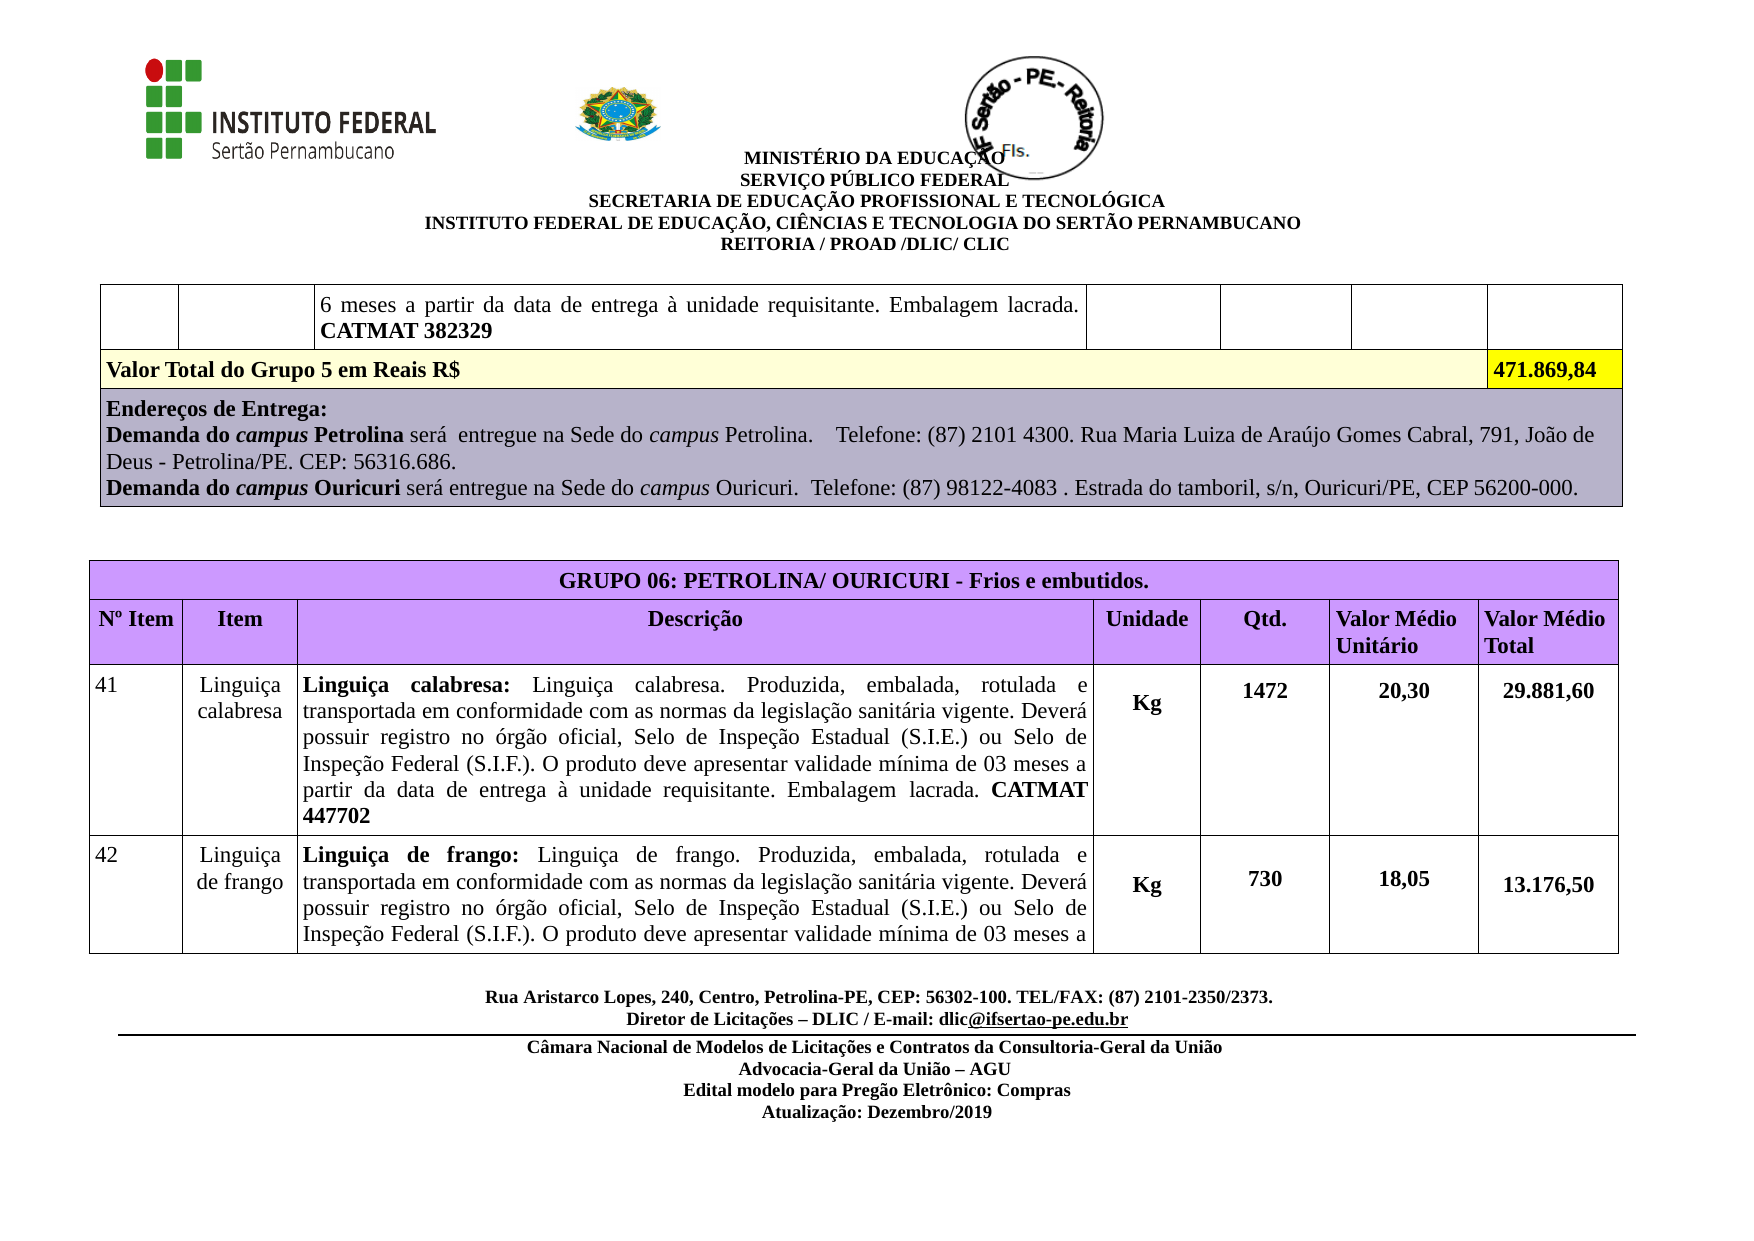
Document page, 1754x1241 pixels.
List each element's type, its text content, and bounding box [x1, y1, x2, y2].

table_cell 18,05 [1330, 836, 1478, 952]
table_cell [1352, 285, 1487, 349]
table_cell 6 meses a partir da data de entrega à unidade requisitante. Embalagem lacrada. CATMAT 382329 [315, 285, 1086, 349]
table_cell Linguiça de frango: Linguiça de frango. Produzida, embalada, rotulada e transportada em conformidade com as normas da legislação sanitária vigente. Deverá possuir registro no órgão oficial, Selo de Inspeção Estadual (S.I.E.) ou Selo de Inspeção Federal (S.I.F.). O produto deve apresentar validade mínima de 03 meses a [298, 836, 1093, 952]
table_cell 13.176,50 [1479, 836, 1618, 952]
table_cell Valor Médio Total [1479, 600, 1618, 664]
table_cell Valor Total do Grupo 5 em Reais R$ [101, 350, 1487, 388]
table_cell 42 [90, 836, 182, 952]
table_cell Unidade [1094, 600, 1200, 664]
table_cell Kg [1094, 836, 1200, 952]
table_header GRUPO 06: PETROLINA/ OURICURI - Frios e embutidos. [90, 561, 1618, 599]
table_cell Linguiça calabresa [183, 665, 297, 834]
table_cell Linguiça de frango [183, 836, 297, 952]
table_cell 471.869,84 [1488, 350, 1622, 388]
table_cell 730 [1201, 836, 1329, 952]
table_cell Qtd. [1201, 600, 1329, 664]
table_cell 20,30 [1330, 665, 1478, 834]
table_cell [179, 285, 314, 349]
picture [575, 87, 661, 141]
table_cell 29.881,60 [1479, 665, 1618, 834]
table_cell 41 [90, 665, 182, 834]
table_cell Kg [1094, 665, 1200, 834]
table_cell Nº Item [90, 600, 182, 664]
table_cell 1472 [1201, 665, 1329, 834]
table_cell Descrição [298, 600, 1093, 664]
picture [957, 45, 1111, 186]
table_cell [1221, 285, 1351, 349]
table_cell Valor Médio Unitário [1330, 600, 1478, 664]
table_cell Item [183, 600, 297, 664]
table_cell [1087, 285, 1220, 349]
table_cell Linguiça calabresa: Linguiça calabresa. Produzida, embalada, rotulada e transportada em conformidade com as normas da legislação sanitária vigente. Deverá possuir registro no órgão oficial, Selo de Inspeção Estadual (S.I.E.) ou Selo de Inspeção Federal (S.I.F.). O produto deve apresentar validade mínima de 03 meses a partir da data de entrega à unidade requisitante. Embalagem lacrada. CATMAT 447702 [298, 665, 1093, 834]
table_cell [1488, 285, 1622, 349]
picture [145, 58, 435, 159]
table_cell Endereços de Entrega: Demanda do campus Petrolina será entregue na Sede do campus Petrolina. Telefone: (87) 2101 4300. Rua Maria Luiza de Araújo Gomes Cabral, 791, João de Deus - Petrolina/PE. CEP: 56316.686. Demanda do campus Ouricuri será entregue na Sede do campus Ouricuri. Telefone: (87) 98122-4083 . Estrada do tamboril, s/n, Ouricuri/PE, CEP 56200-000. [101, 389, 1622, 506]
table_cell [101, 285, 178, 349]
